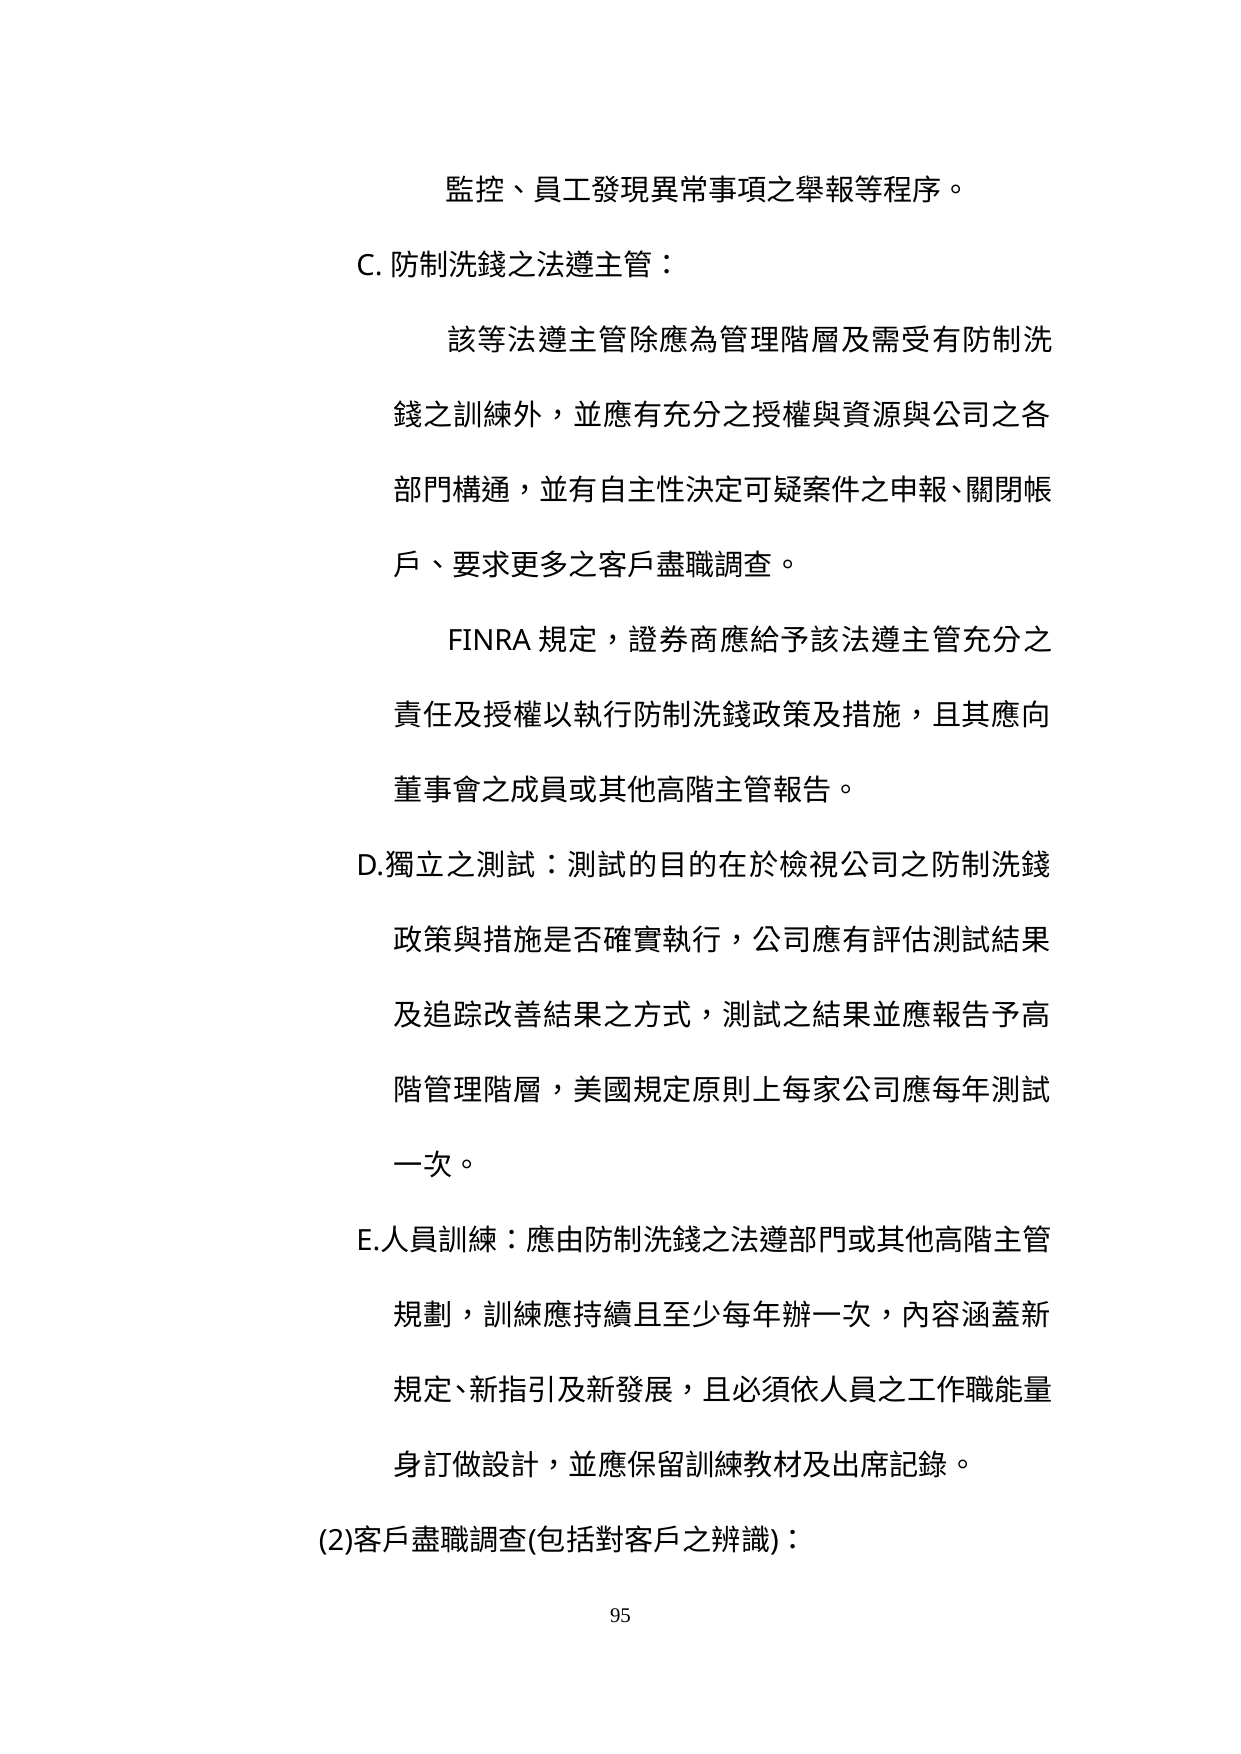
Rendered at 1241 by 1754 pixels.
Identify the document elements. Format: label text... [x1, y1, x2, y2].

text FINRA規定，證券商應給予該法遵主管充分之責任及授權以執行防制洗錢政策及措施，且其應向董事會之成員或其他高階主管報告。 [394, 600, 1053, 825]
text 該等法遵主管除應為管理階層及需受有防制洗錢之訓練外，並應有充分之授權與資源與公司之各部門構通，並有自主性決定可疑案件之申報、關閉帳戶、要求更多之客戶盡職調查。 [394, 300, 1053, 600]
text E.人員訓練：應由防制洗錢之法遵部門或其他高階主管規劃，訓練應持續且至少每年辦一次，內容涵蓋新規定、新指引及新發展，且必須依人員之工作職能量身訂做設計，並應保留訓練教材及出席記錄。 [356, 1200, 1053, 1500]
list 監控、員工發現異常事項之舉報等程序。 [396, 150, 1053, 225]
text D.獨立之測試：測試的目的在於檢視公司之防制洗錢政策與措施是否確實執行，公司應有評估測試結果及追踪改善結果之方式，測試之結果並應報告予高階管理階層，美國規定原則上每家公司應每年測試一次。 [356, 825, 1053, 1200]
text (2)客戶盡職調查(包括對客戶之辨識)： [319, 1500, 1053, 1575]
text C. 防制洗錢之法遵主管： [356, 225, 1053, 300]
